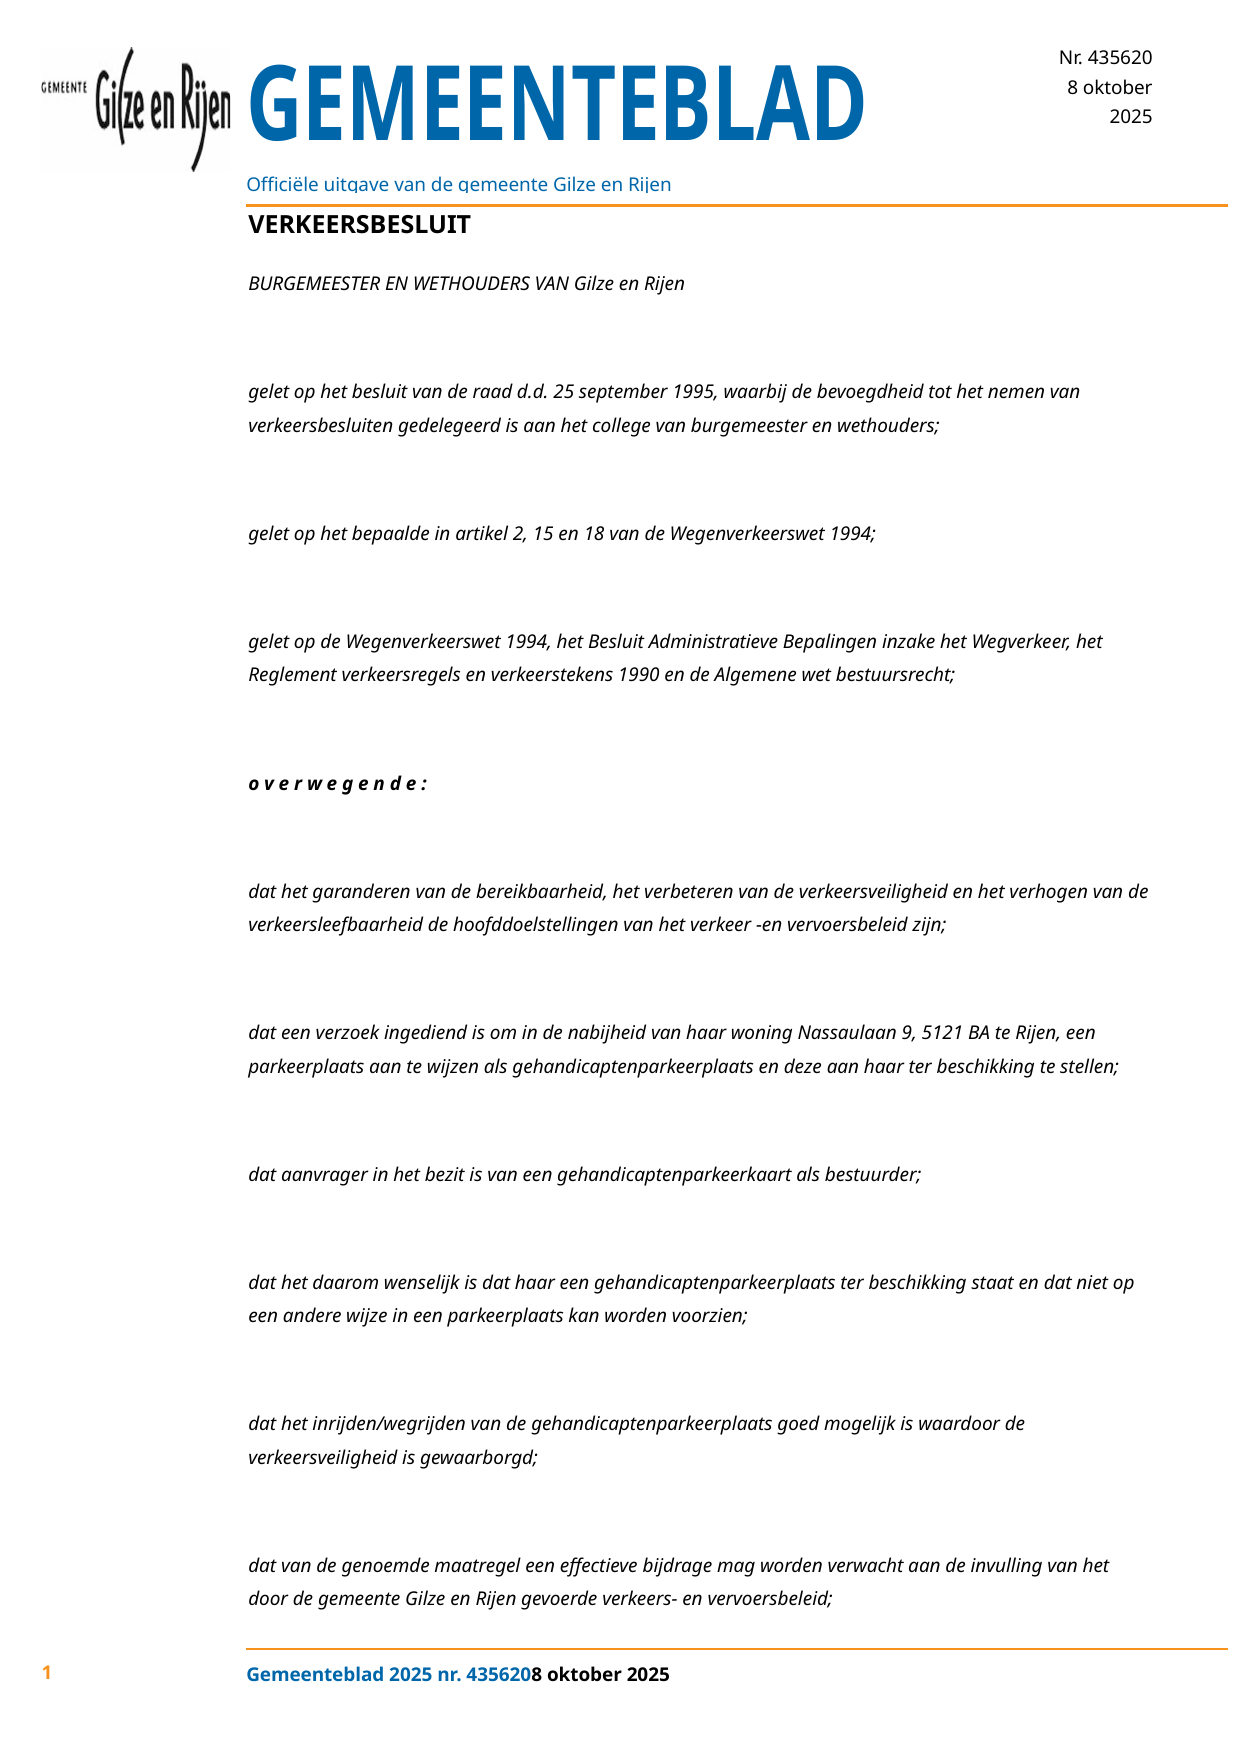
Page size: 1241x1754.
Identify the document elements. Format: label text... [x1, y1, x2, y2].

text dat aanvrager in het bezit is van een gehandicaptenparkeerkaart als bestuurder; [248, 1161, 1152, 1187]
text o v e r w e g e n d e : [248, 770, 1152, 795]
text dat het daarom wenselijk is dat haar een gehandicaptenparkeerplaats ter beschikking staat en dat niet op een andere wijze in een parkeerplaats kan worden voorzien; [248, 1269, 1152, 1328]
picture [41, 47, 231, 172]
text gelet op de Wegenverkeerswet 1994, het Besluit Administratieve Bepalingen inzake het Wegverkeer, het Reglement verkeersregels en verkeerstekens 1990 en de Algemene wet bestuursrecht; [248, 628, 1152, 687]
text gelet op het bepaalde in artikel 2, 15 en 18 van de Wegenverkeerswet 1994; [248, 520, 1152, 546]
text gelet op het besluit van de raad d.d. 25 september 1995, waarbij de bevoegdheid tot het nemen van verkeersbesluiten gedelegeerd is aan het college van burgemeester en wethouders; [248, 378, 1152, 438]
text dat een verzoek ingediend is om in de nabijheid van haar woning Nassaulaan 9, 5121 BA te Rijen, een parkeerplaats aan te wijzen als gehandicaptenparkeerplaats en deze aan haar ter beschikking te stellen; [248, 1019, 1152, 1078]
text dat het garanderen van de bereikbaarheid, het verbeteren van de verkeersveiligheid en het verhogen van de verkeersleefbaarheid de hoofddoelstellingen van het verkeer -en vervoersbeleid zijn; [248, 878, 1152, 937]
text dat het inrijden/wegrijden van de gehandicaptenparkeerplaats goed mogelijk is waardoor de verkeersveiligheid is gewaarborgd; [248, 1411, 1152, 1470]
text VERKEERSBESLUIT [248, 207, 1152, 241]
text dat van de genoemde maatregel een effectieve bijdrage mag worden verwacht aan de invulling van het door de gemeente Gilze en Rijen gevoerde verkeers- en vervoersbeleid; [248, 1552, 1152, 1611]
text BURGEMEESTER EN WETHOUDERS VAN Gilze en Rijen [248, 270, 1152, 296]
